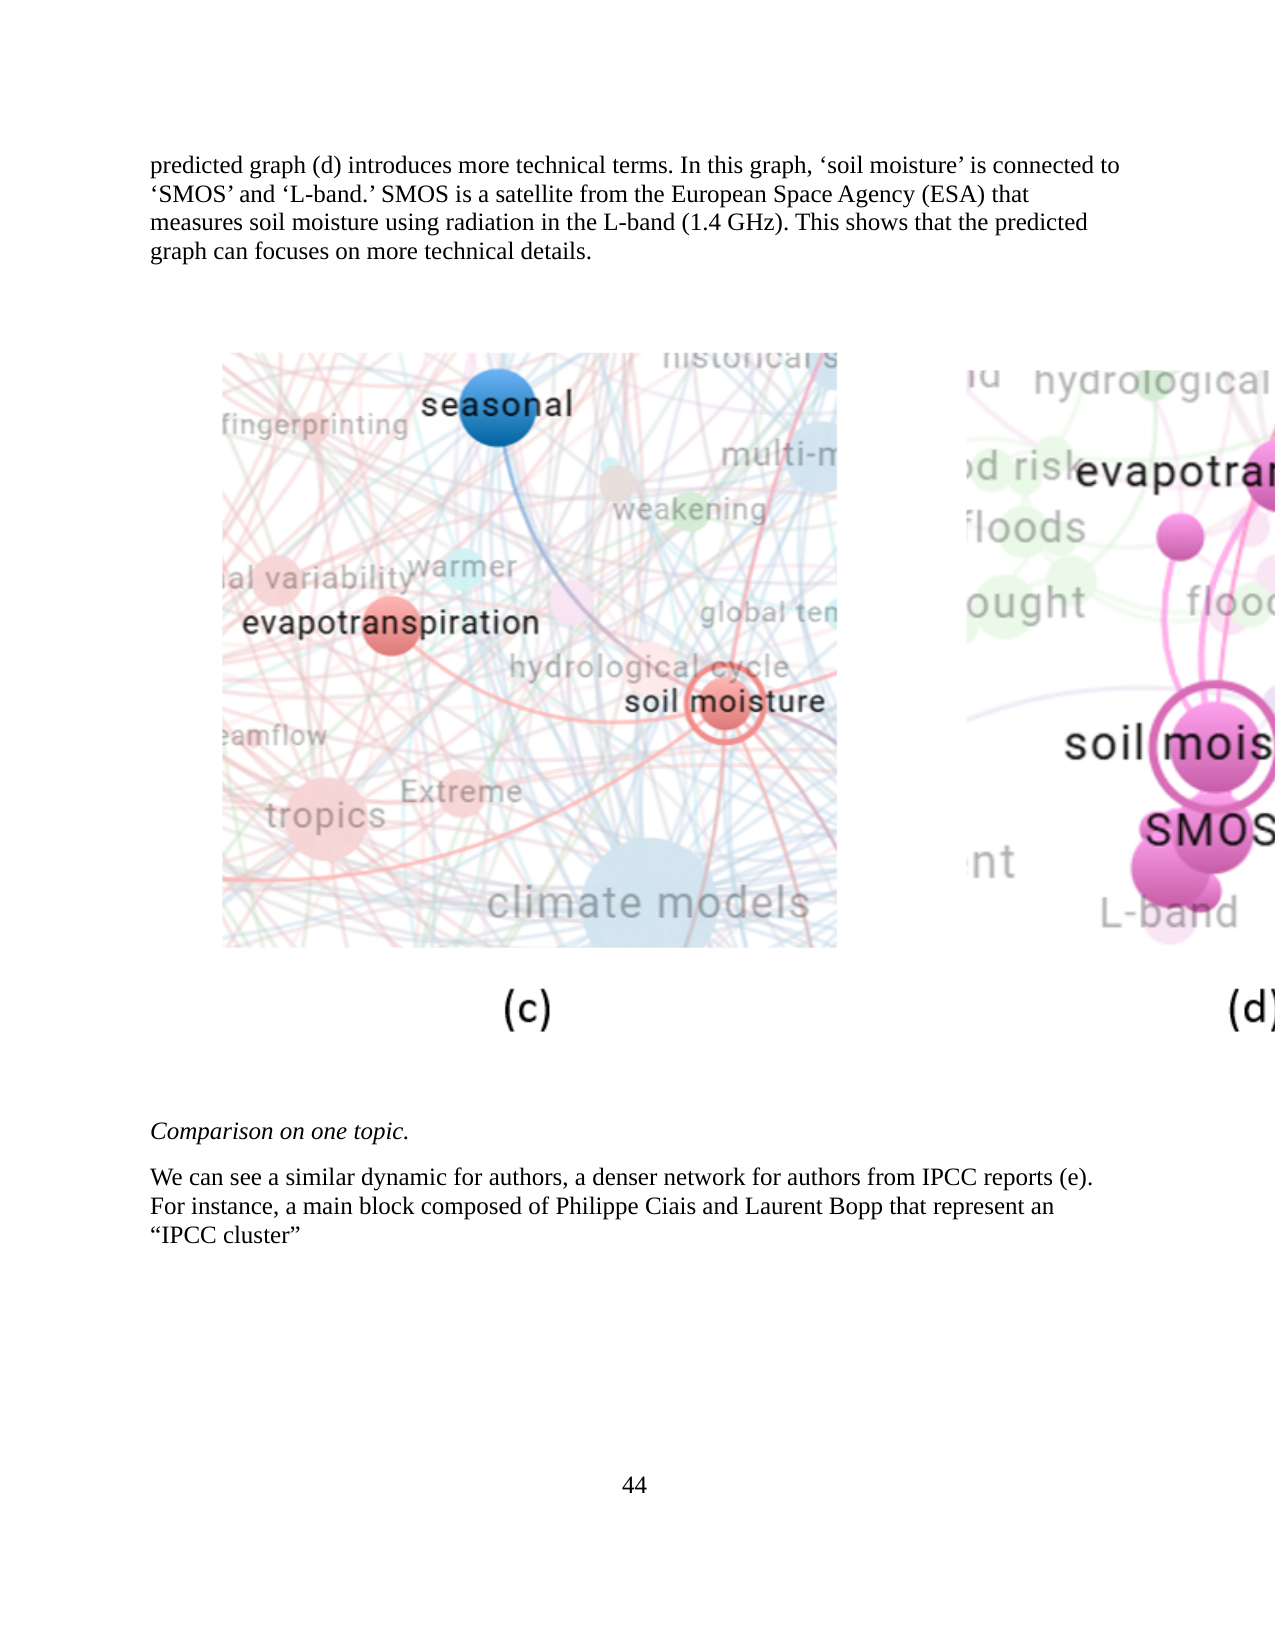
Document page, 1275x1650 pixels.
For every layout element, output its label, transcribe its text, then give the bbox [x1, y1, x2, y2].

text predicted graph (d) introduces more technical terms. In this graph, ‘soil moisture’ is connected to ‘SMOS’ and ‘L-band.’ SMOS is a satellite from the European Space Agency (ESA) that measures soil moisture using radiation in the L-band (1.4 GHz). This shows that the predicted graph can focuses on more technical details. [150, 150, 1125, 265]
text We can see a similar dynamic for authors, a denser network for authors from IPCC reports (e). For instance, a main block composed of Philippe Ciais and Laurent Bopp that represent an “IPCC cluster” [150, 1162, 1125, 1249]
picture [150, 282, 1275, 1111]
text Comparison on one topic. [150, 1111, 1125, 1144]
